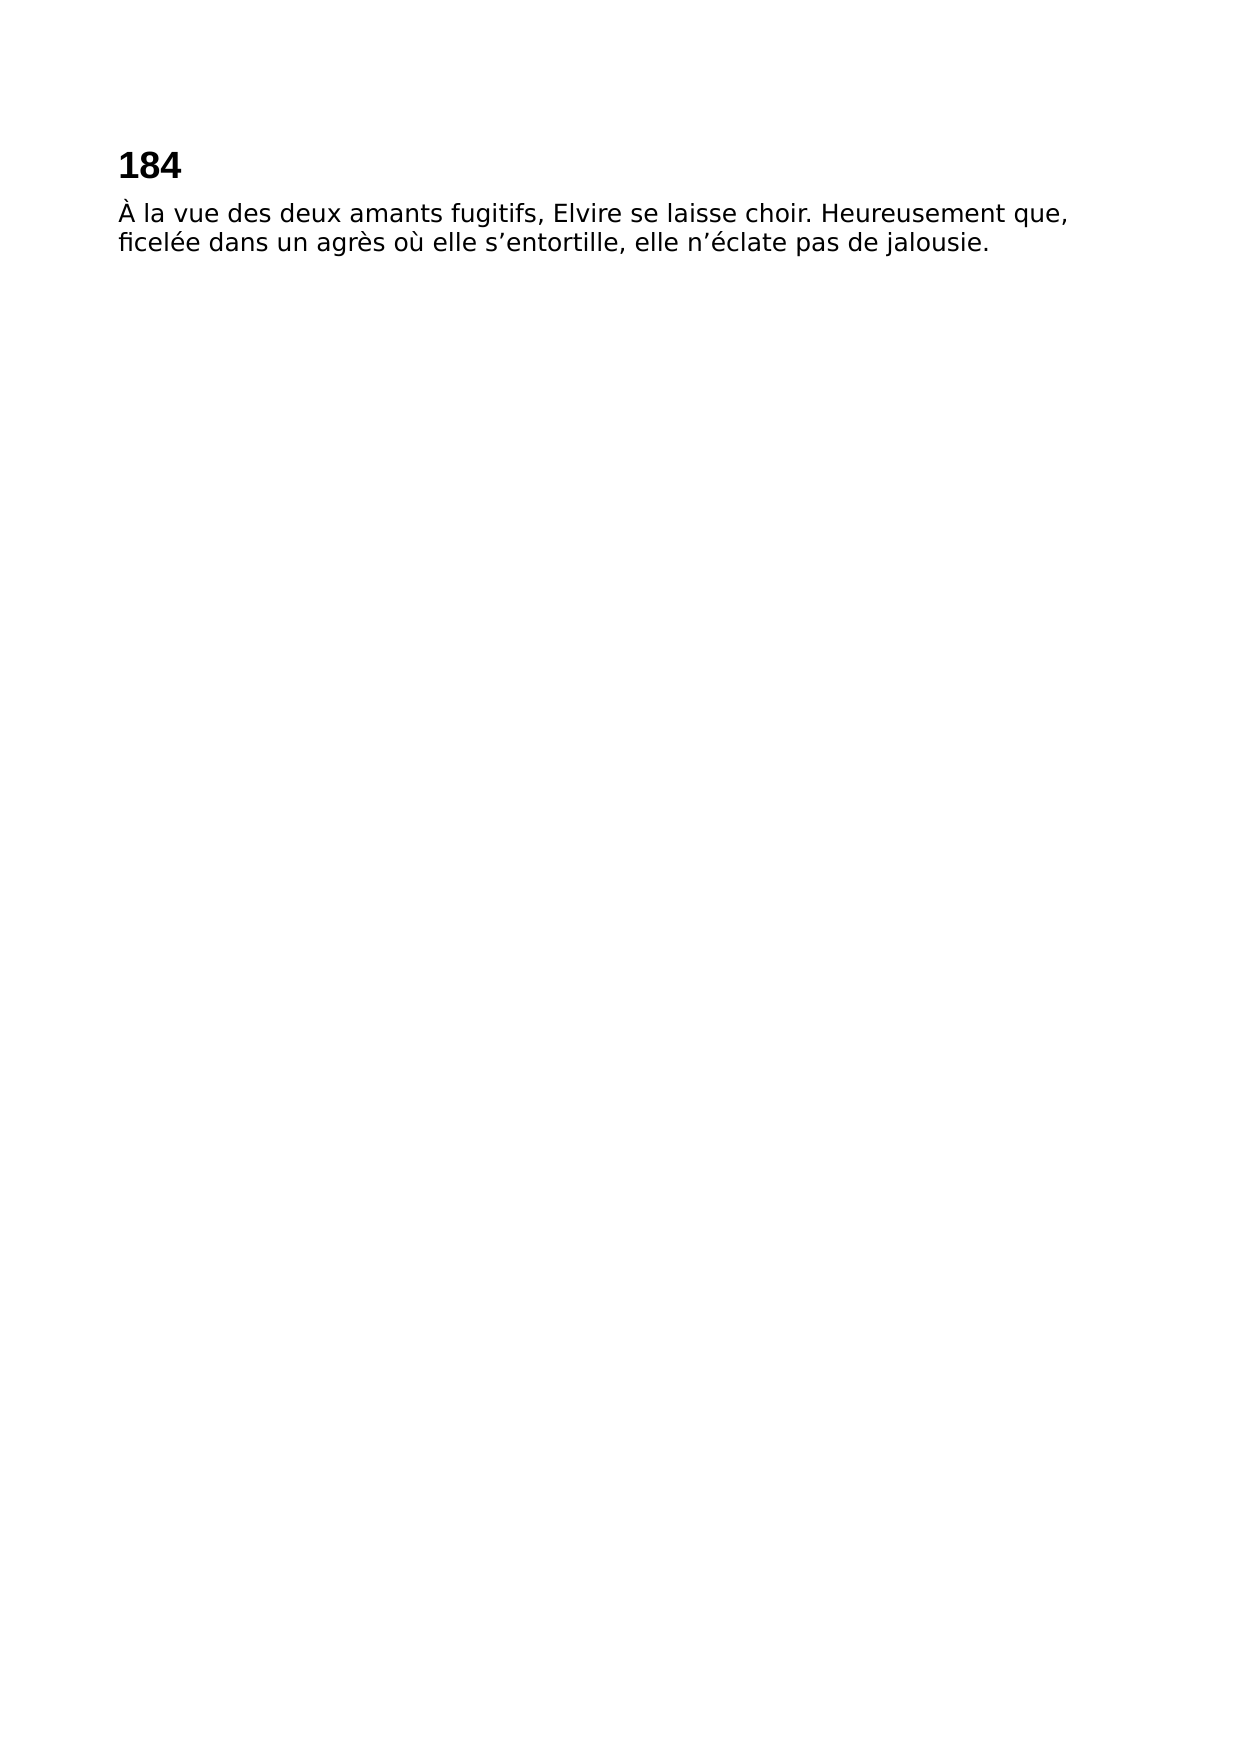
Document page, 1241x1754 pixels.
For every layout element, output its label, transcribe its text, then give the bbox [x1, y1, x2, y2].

text À la vue des deux amants fugitifs, Elvire se laisse choir. Heureusement que, ficelée dans un agrès où elle s’entortille, elle n’éclate pas de jalousie. [118, 199, 1122, 258]
subtitle 184 [118, 143, 1122, 187]
